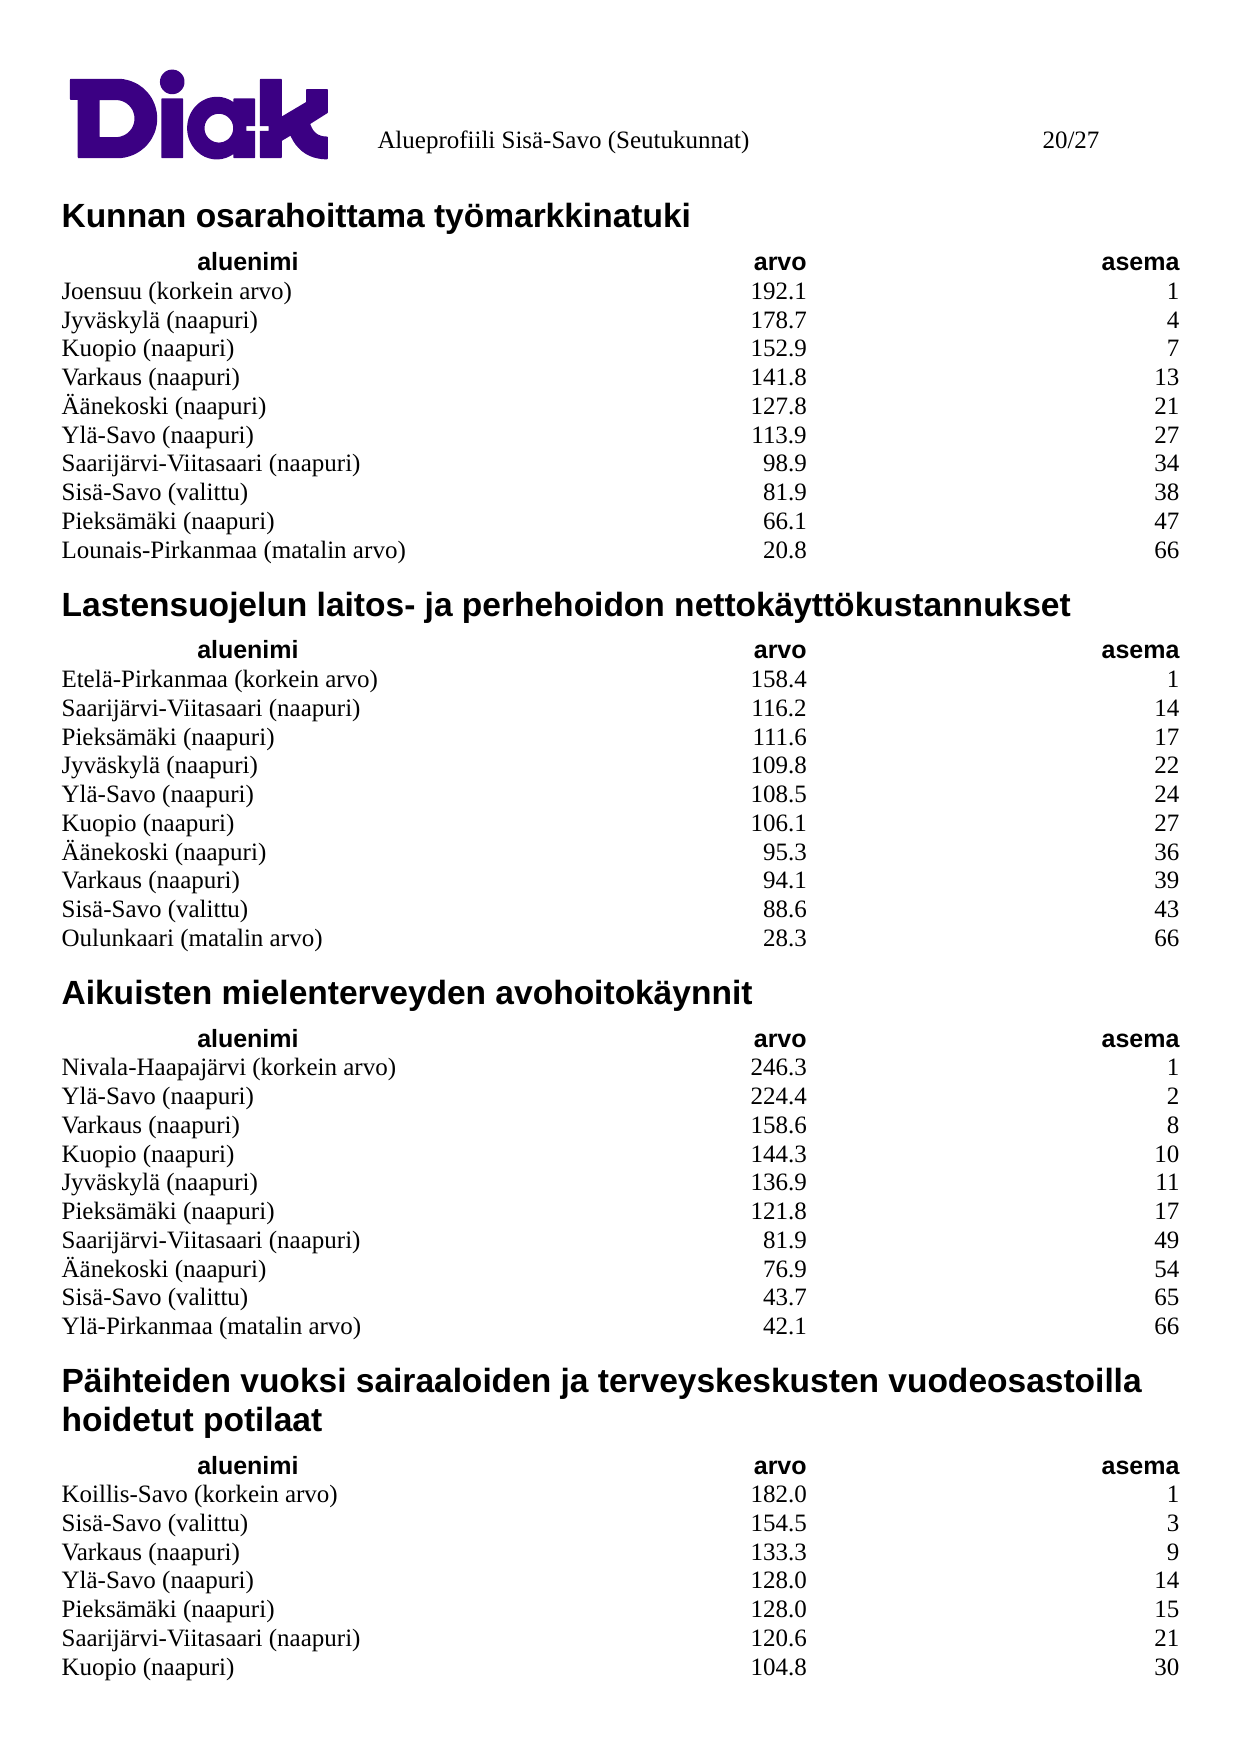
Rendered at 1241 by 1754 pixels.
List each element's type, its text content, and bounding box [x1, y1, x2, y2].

table_header asema [806, 636, 1179, 664]
table_cell 246.3 [434, 1053, 806, 1081]
table_cell 42.1 [434, 1311, 806, 1340]
table_cell 7 [806, 334, 1179, 362]
table_cell 127.8 [434, 391, 806, 420]
table_cell 14 [806, 1566, 1179, 1594]
table_cell 154.5 [434, 1508, 806, 1537]
table_cell 1 [806, 664, 1179, 693]
table_cell 136.9 [434, 1168, 806, 1196]
table_cell Sisä-Savo (valittu) [61, 1508, 434, 1537]
table_cell 120.6 [434, 1623, 806, 1652]
table_cell 15 [806, 1594, 1179, 1623]
table_cell 27 [806, 420, 1179, 448]
table_cell Oulunkaari (matalin arvo) [61, 923, 434, 952]
table_cell Äänekoski (naapuri) [61, 1254, 434, 1282]
table_cell 43.7 [434, 1283, 806, 1311]
table_cell 34 [806, 449, 1179, 477]
table_cell 98.9 [434, 449, 806, 477]
table_cell Saarijärvi-Viitasaari (naapuri) [61, 1225, 434, 1254]
table_cell 76.9 [434, 1254, 806, 1282]
table_cell Saarijärvi-Viitasaari (naapuri) [61, 693, 434, 722]
table_cell Varkaus (naapuri) [61, 1537, 434, 1566]
table_cell 65 [806, 1283, 1179, 1311]
table_cell 66 [806, 923, 1179, 952]
table_cell 4 [806, 305, 1179, 333]
table_cell 104.8 [434, 1652, 806, 1681]
table_cell 22 [806, 751, 1179, 779]
subtitle Aikuisten mielenterveyden avohoitokäynnit [61, 973, 1179, 1011]
table_cell 133.3 [434, 1537, 806, 1566]
table_cell 113.9 [434, 420, 806, 448]
table_cell Koillis-Savo (korkein arvo) [61, 1479, 434, 1508]
table_cell 66 [806, 1311, 1179, 1340]
table_cell 1 [806, 276, 1179, 305]
table_cell 17 [806, 1196, 1179, 1225]
table_cell Pieksämäki (naapuri) [61, 1594, 434, 1623]
table_cell 128.0 [434, 1566, 806, 1594]
table_cell 1 [806, 1479, 1179, 1508]
table_cell 13 [806, 362, 1179, 391]
subtitle Lastensuojelun laitos- ja perhehoidon nettokäyttökustannukset [61, 584, 1179, 623]
table_cell Jyväskylä (naapuri) [61, 1168, 434, 1196]
table_cell Jyväskylä (naapuri) [61, 305, 434, 333]
table_cell 38 [806, 477, 1179, 506]
table_cell 21 [806, 1623, 1179, 1652]
table_header arvo [434, 1451, 806, 1479]
table_cell Ylä-Savo (naapuri) [61, 1566, 434, 1594]
table_cell Ylä-Savo (naapuri) [61, 420, 434, 448]
table_cell 43 [806, 894, 1179, 923]
table_cell 192.1 [434, 276, 806, 305]
table_cell 10 [806, 1139, 1179, 1167]
subtitle Päihteiden vuoksi sairaaloiden ja terveyskeskusten vuodeosastoilla hoidetut potilaat [61, 1361, 1179, 1438]
table_cell 94.1 [434, 866, 806, 894]
table_cell Pieksämäki (naapuri) [61, 506, 434, 535]
table_cell Pieksämäki (naapuri) [61, 1196, 434, 1225]
table_cell Sisä-Savo (valittu) [61, 477, 434, 506]
table_cell 66 [806, 535, 1179, 563]
table_cell 21 [806, 391, 1179, 420]
table_cell 121.8 [434, 1196, 806, 1225]
table_cell 30 [806, 1652, 1179, 1681]
table_header arvo [434, 1024, 806, 1052]
table_header aluenimi [61, 1451, 434, 1479]
table_cell 14 [806, 693, 1179, 722]
table_cell 95.3 [434, 837, 806, 866]
table_cell 49 [806, 1225, 1179, 1254]
table_cell Kuopio (naapuri) [61, 1652, 434, 1681]
table_cell Kuopio (naapuri) [61, 1139, 434, 1167]
table_cell 144.3 [434, 1139, 806, 1167]
table_header asema [806, 1024, 1179, 1052]
table_cell 106.1 [434, 808, 806, 837]
table_cell 88.6 [434, 894, 806, 923]
table_cell Saarijärvi-Viitasaari (naapuri) [61, 1623, 434, 1652]
table_header asema [806, 247, 1179, 276]
table_cell 141.8 [434, 362, 806, 391]
table_cell 111.6 [434, 722, 806, 751]
table_cell Sisä-Savo (valittu) [61, 894, 434, 923]
table_cell 108.5 [434, 779, 806, 808]
table_cell 39 [806, 866, 1179, 894]
table_cell 182.0 [434, 1479, 806, 1508]
table_cell Nivala-Haapajärvi (korkein arvo) [61, 1053, 434, 1081]
table_cell 54 [806, 1254, 1179, 1282]
table_header aluenimi [61, 1024, 434, 1052]
table_cell Kuopio (naapuri) [61, 334, 434, 362]
table_cell Varkaus (naapuri) [61, 362, 434, 391]
table_cell Varkaus (naapuri) [61, 866, 434, 894]
table_cell 8 [806, 1110, 1179, 1139]
table_header arvo [434, 636, 806, 664]
table_cell 28.3 [434, 923, 806, 952]
table_header aluenimi [61, 636, 434, 664]
table_cell Pieksämäki (naapuri) [61, 722, 434, 751]
table_cell 128.0 [434, 1594, 806, 1623]
table_cell 152.9 [434, 334, 806, 362]
table_cell 47 [806, 506, 1179, 535]
table_cell 1 [806, 1053, 1179, 1081]
table_cell 17 [806, 722, 1179, 751]
table_cell 20.8 [434, 535, 806, 563]
table_cell 66.1 [434, 506, 806, 535]
table_cell 116.2 [434, 693, 806, 722]
table_cell 178.7 [434, 305, 806, 333]
table_cell Etelä-Pirkanmaa (korkein arvo) [61, 664, 434, 693]
table_cell Joensuu (korkein arvo) [61, 276, 434, 305]
table_cell 158.4 [434, 664, 806, 693]
table_cell 3 [806, 1508, 1179, 1537]
table_cell 27 [806, 808, 1179, 837]
table_cell 2 [806, 1081, 1179, 1110]
table_cell 24 [806, 779, 1179, 808]
table_cell Äänekoski (naapuri) [61, 837, 434, 866]
table_cell 11 [806, 1168, 1179, 1196]
table_cell Kuopio (naapuri) [61, 808, 434, 837]
table_cell Sisä-Savo (valittu) [61, 1283, 434, 1311]
table_header arvo [434, 247, 806, 276]
table_cell 81.9 [434, 477, 806, 506]
table_cell Ylä-Pirkanmaa (matalin arvo) [61, 1311, 434, 1340]
table_cell Varkaus (naapuri) [61, 1110, 434, 1139]
table_cell 109.8 [434, 751, 806, 779]
table_cell Saarijärvi-Viitasaari (naapuri) [61, 449, 434, 477]
table_cell Äänekoski (naapuri) [61, 391, 434, 420]
table_cell 81.9 [434, 1225, 806, 1254]
table_cell 158.6 [434, 1110, 806, 1139]
table_cell Ylä-Savo (naapuri) [61, 1081, 434, 1110]
table_cell Ylä-Savo (naapuri) [61, 779, 434, 808]
subtitle Kunnan osarahoittama työmarkkinatuki [61, 196, 1179, 235]
table_cell 36 [806, 837, 1179, 866]
table_cell 224.4 [434, 1081, 806, 1110]
table_cell Lounais-Pirkanmaa (matalin arvo) [61, 535, 434, 563]
table_header asema [806, 1451, 1179, 1479]
table_header aluenimi [61, 247, 434, 276]
table_cell Jyväskylä (naapuri) [61, 751, 434, 779]
table_cell 9 [806, 1537, 1179, 1566]
